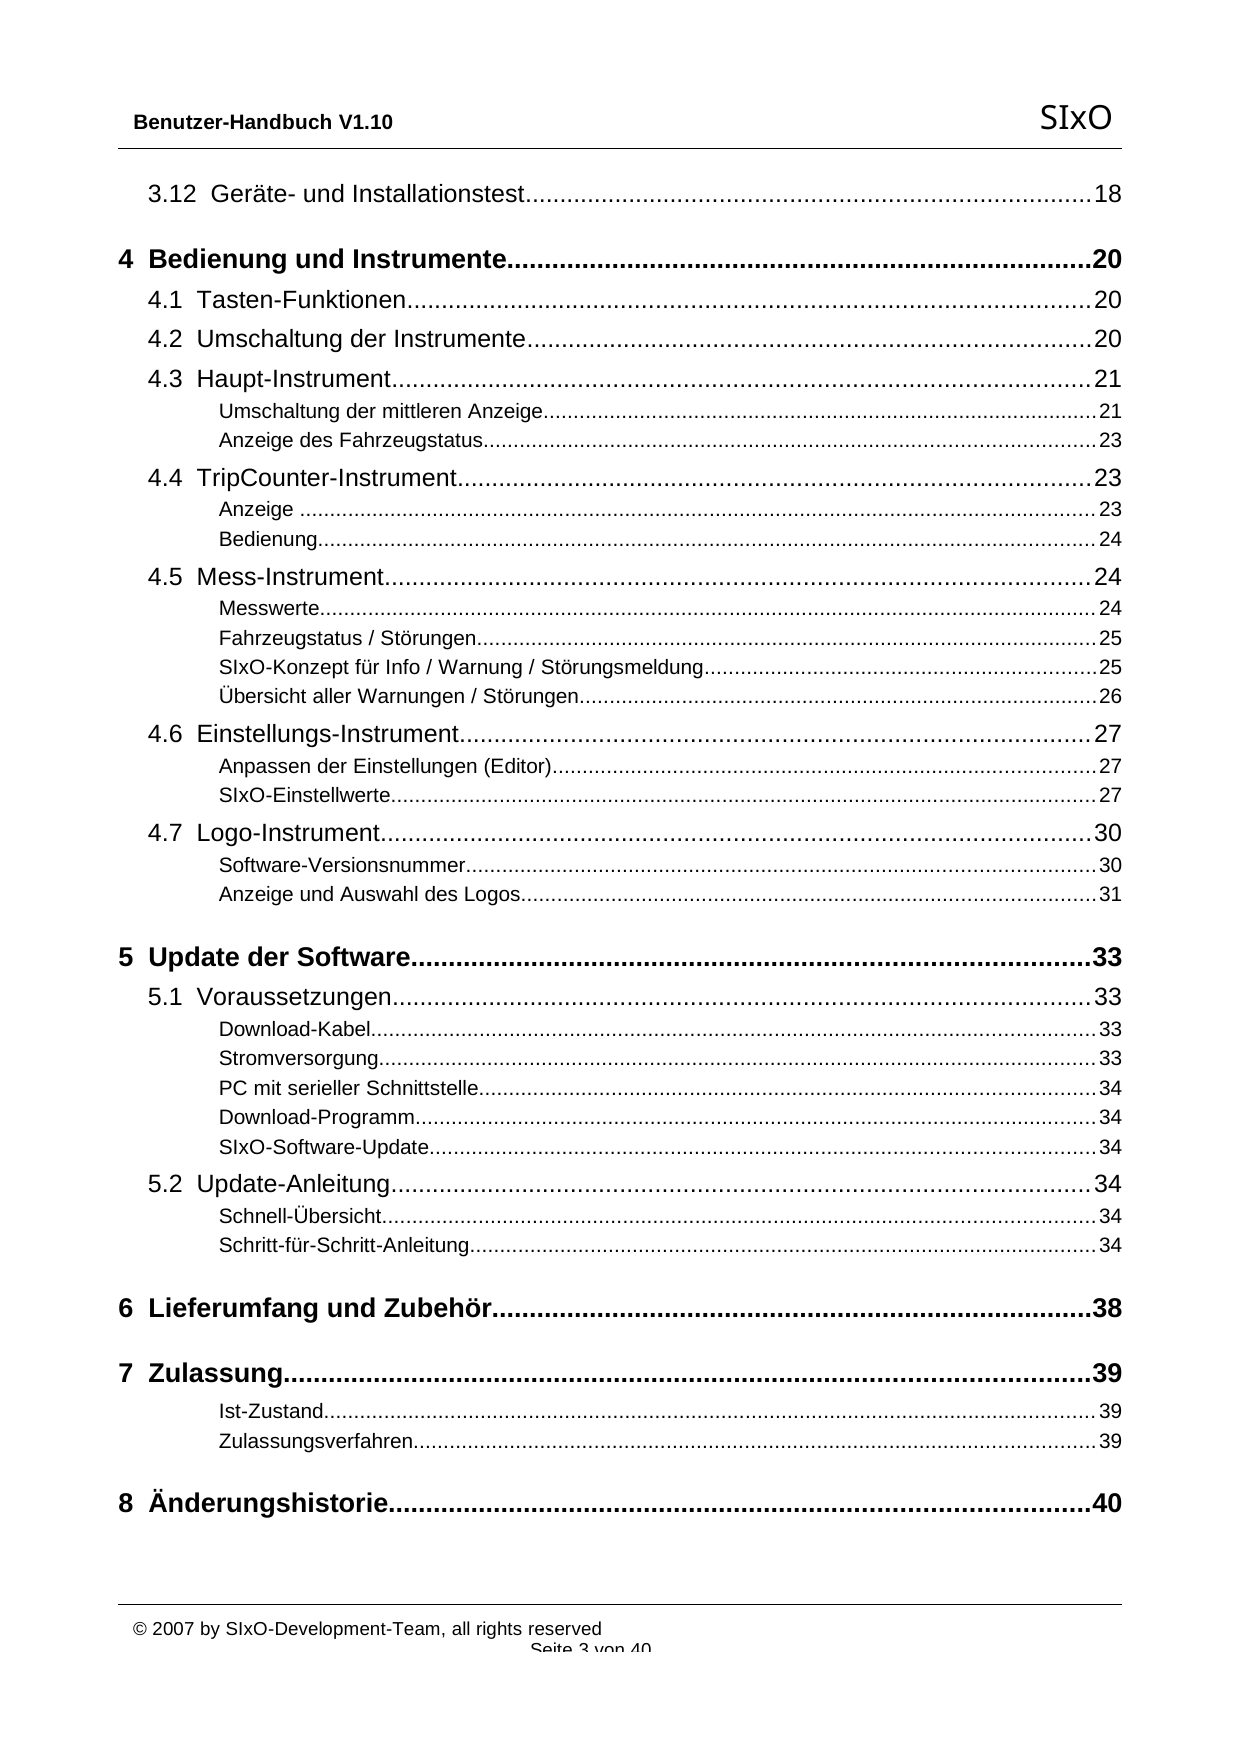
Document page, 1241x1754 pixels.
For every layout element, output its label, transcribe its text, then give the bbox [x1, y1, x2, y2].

text Download-Kabel 33 [218, 1017, 1122, 1041]
text 4.6 Einstellungs-Instrument 27 [148, 720, 1122, 748]
text SIxO-Konzept für Info / Warnung / Störungsmeldung 25 [218, 656, 1122, 679]
text 4.4 TripCounter-Instrument 23 [148, 464, 1122, 492]
text 3.12 Geräte- und Installationstest 18 [148, 180, 1122, 208]
text Fahrzeugstatus / Störungen 25 [218, 626, 1122, 649]
text Anpassen der Einstellungen (Editor) 27 [218, 754, 1122, 778]
text Übersicht aller Warnungen / Störungen 26 [218, 685, 1122, 708]
text 8 Änderungshistorie 40 [118, 1488, 1122, 1518]
text Download-Programm 34 [218, 1106, 1122, 1129]
text PC mit serieller Schnittstelle 34 [218, 1076, 1122, 1100]
text 4.3 Haupt-Instrument 21 [148, 365, 1122, 393]
text 5.1 Voraussetzungen 33 [148, 983, 1122, 1011]
text Umschaltung der mittleren Anzeige 21 [218, 399, 1122, 423]
text 7 Zulassung 39 [118, 1358, 1122, 1388]
text Anzeige des Fahrzeugstatus 23 [218, 428, 1122, 452]
text Anzeige 23 [218, 498, 1122, 521]
text Schritt-für-Schritt-Anleitung 34 [218, 1234, 1122, 1257]
text Software-Versionsnummer 30 [218, 853, 1122, 877]
text SIxO-Einstellwerte 27 [218, 784, 1122, 807]
text Bedienung 24 [218, 527, 1122, 551]
text 4.2 Umschaltung der Instrumente 20 [148, 325, 1122, 353]
text Stromversorgung 33 [218, 1047, 1122, 1070]
text 5.2 Update-Anleitung 34 [148, 1170, 1122, 1198]
text Ist-Zustand 39 [218, 1400, 1122, 1423]
text Anzeige und Auswahl des Logos 31 [218, 882, 1122, 906]
text Zulassungsverfahren 39 [218, 1429, 1122, 1453]
text 4.5 Mess-Instrument 24 [148, 563, 1122, 591]
text Schnell-Übersicht 34 [218, 1204, 1122, 1228]
text 6 Lieferumfang und Zubehör 38 [118, 1293, 1122, 1323]
text 4.7 Logo-Instrument 30 [148, 819, 1122, 847]
text SIxO-Software-Update 34 [218, 1135, 1122, 1159]
text 5 Update der Software 33 [118, 941, 1122, 971]
text Messwerte 24 [218, 597, 1122, 620]
text 4.1 Tasten-Funktionen 20 [148, 286, 1122, 313]
text 4 Bedienung und Instrumente 20 [118, 244, 1122, 274]
